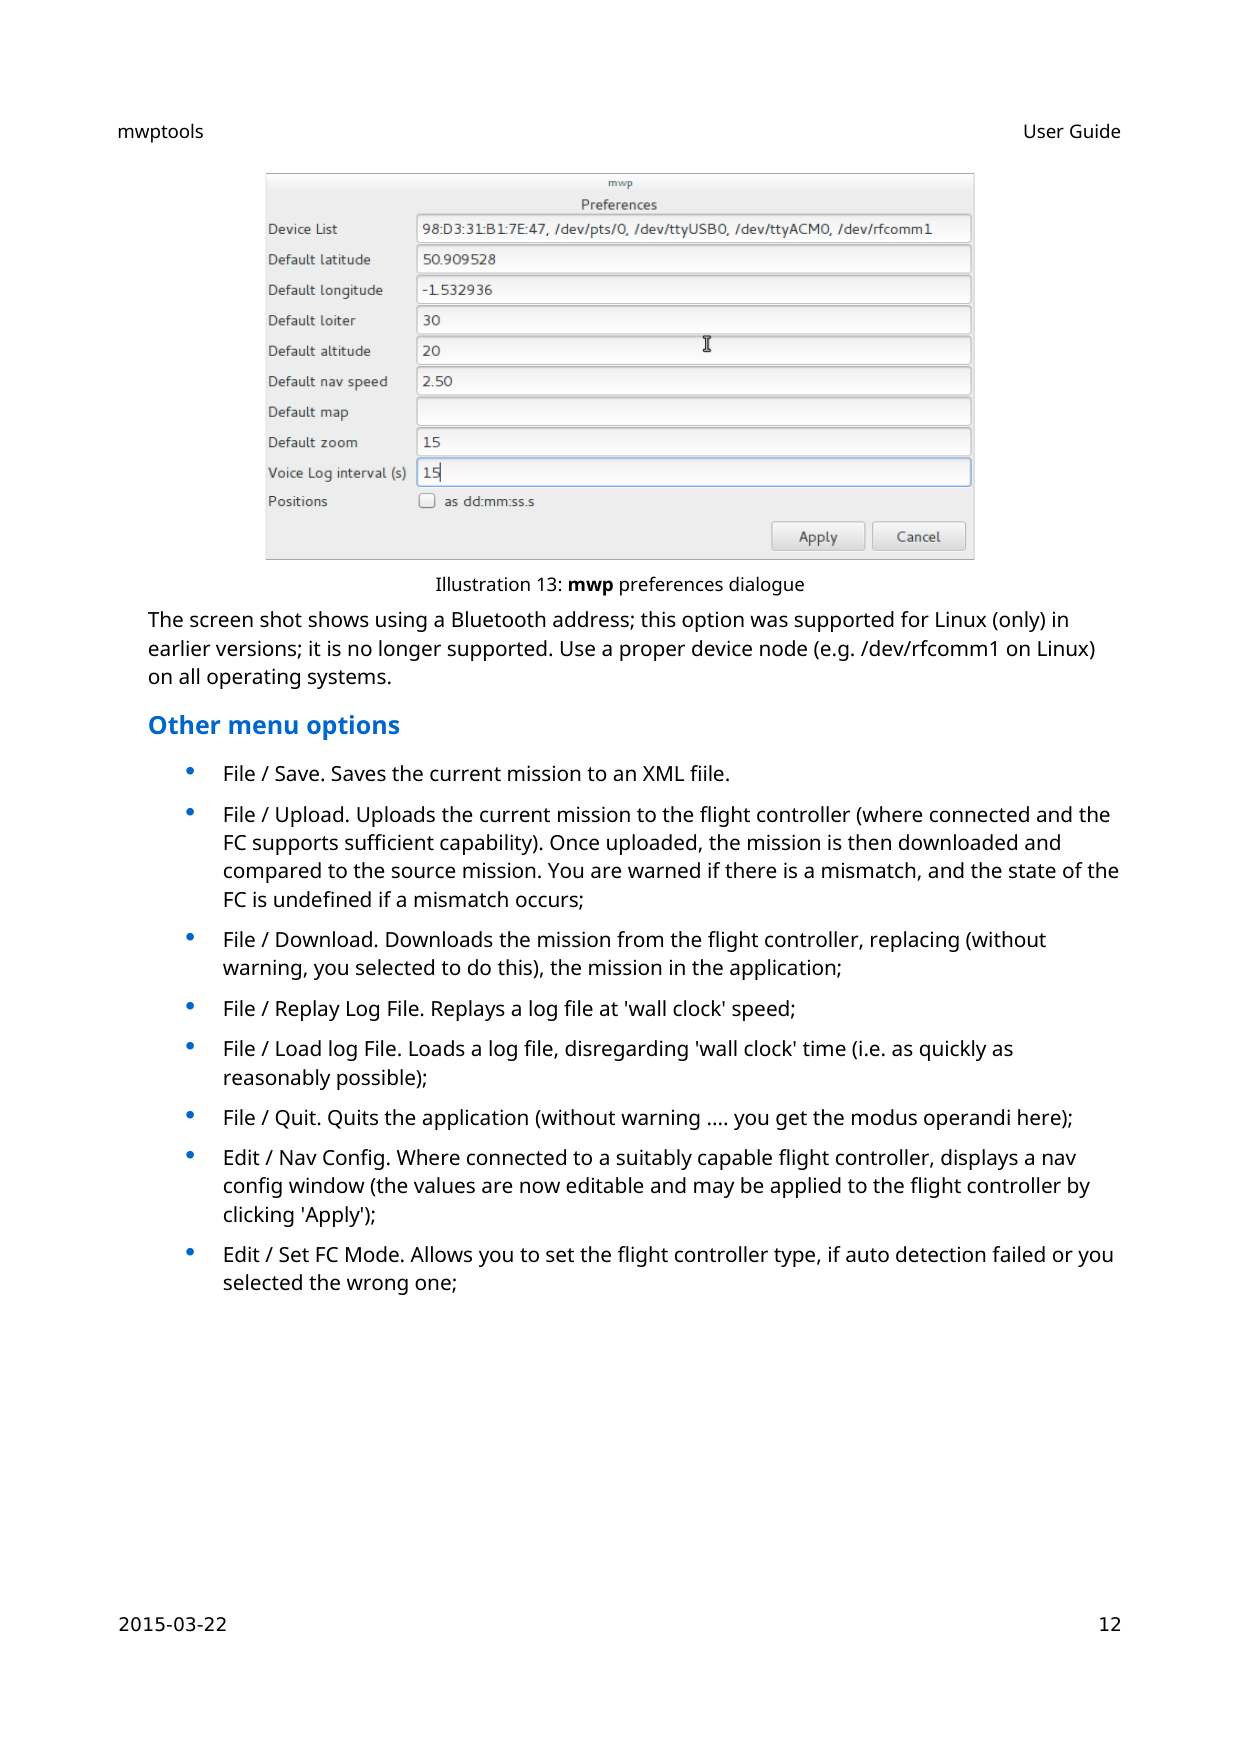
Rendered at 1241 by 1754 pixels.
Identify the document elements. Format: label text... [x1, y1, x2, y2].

list File / Save. Saves the current mission to an XML fiile. [185, 759, 1122, 788]
text The screen shot shows using a Bluetooth address; this option was supported for Linux (only) in earlier versions; it is no longer supported. Use a proper device node (e.g. /dev/rfcomm1 on Linux) on all operating systems. [148, 560, 1122, 690]
list Edit / Set FC Mode. Allows you to set the flight controller type, if auto detection failed or you selected the wrong one; [185, 1240, 1122, 1297]
list File / Quit. Quits the application (without warning .... you get the modus operandi here); [185, 1103, 1122, 1131]
list File / Load log File. Loads a log file, disregarding 'wall clock' time (i.e. as quickly as reasonably possible); [185, 1034, 1122, 1091]
list File / Upload. Uploads the current mission to the flight controller (where connected and the FC supports sufficient capability). Once uploaded, the mission is then downloaded and compared to the source mission. You are warned if there is a mismatch, and the state of the FC is undefined if a mismatch occurs; [185, 800, 1122, 913]
subtitle Other menu options [148, 708, 1122, 742]
picture [265, 173, 975, 560]
text Illustration 13: mwp preferences dialogue [244, 560, 996, 597]
list Edit / Nav Config. Where connected to a suitably capable flight controller, displays a nav config window (the values are now editable and may be applied to the flight controller by clicking 'Apply'); [185, 1143, 1122, 1228]
list File / Download. Downloads the mission from the flight controller, replacing (without warning, you selected to do this), the mission in the application; [185, 925, 1122, 982]
list File / Replay Log File. Replays a log file at 'wall clock' speed; [185, 994, 1122, 1022]
